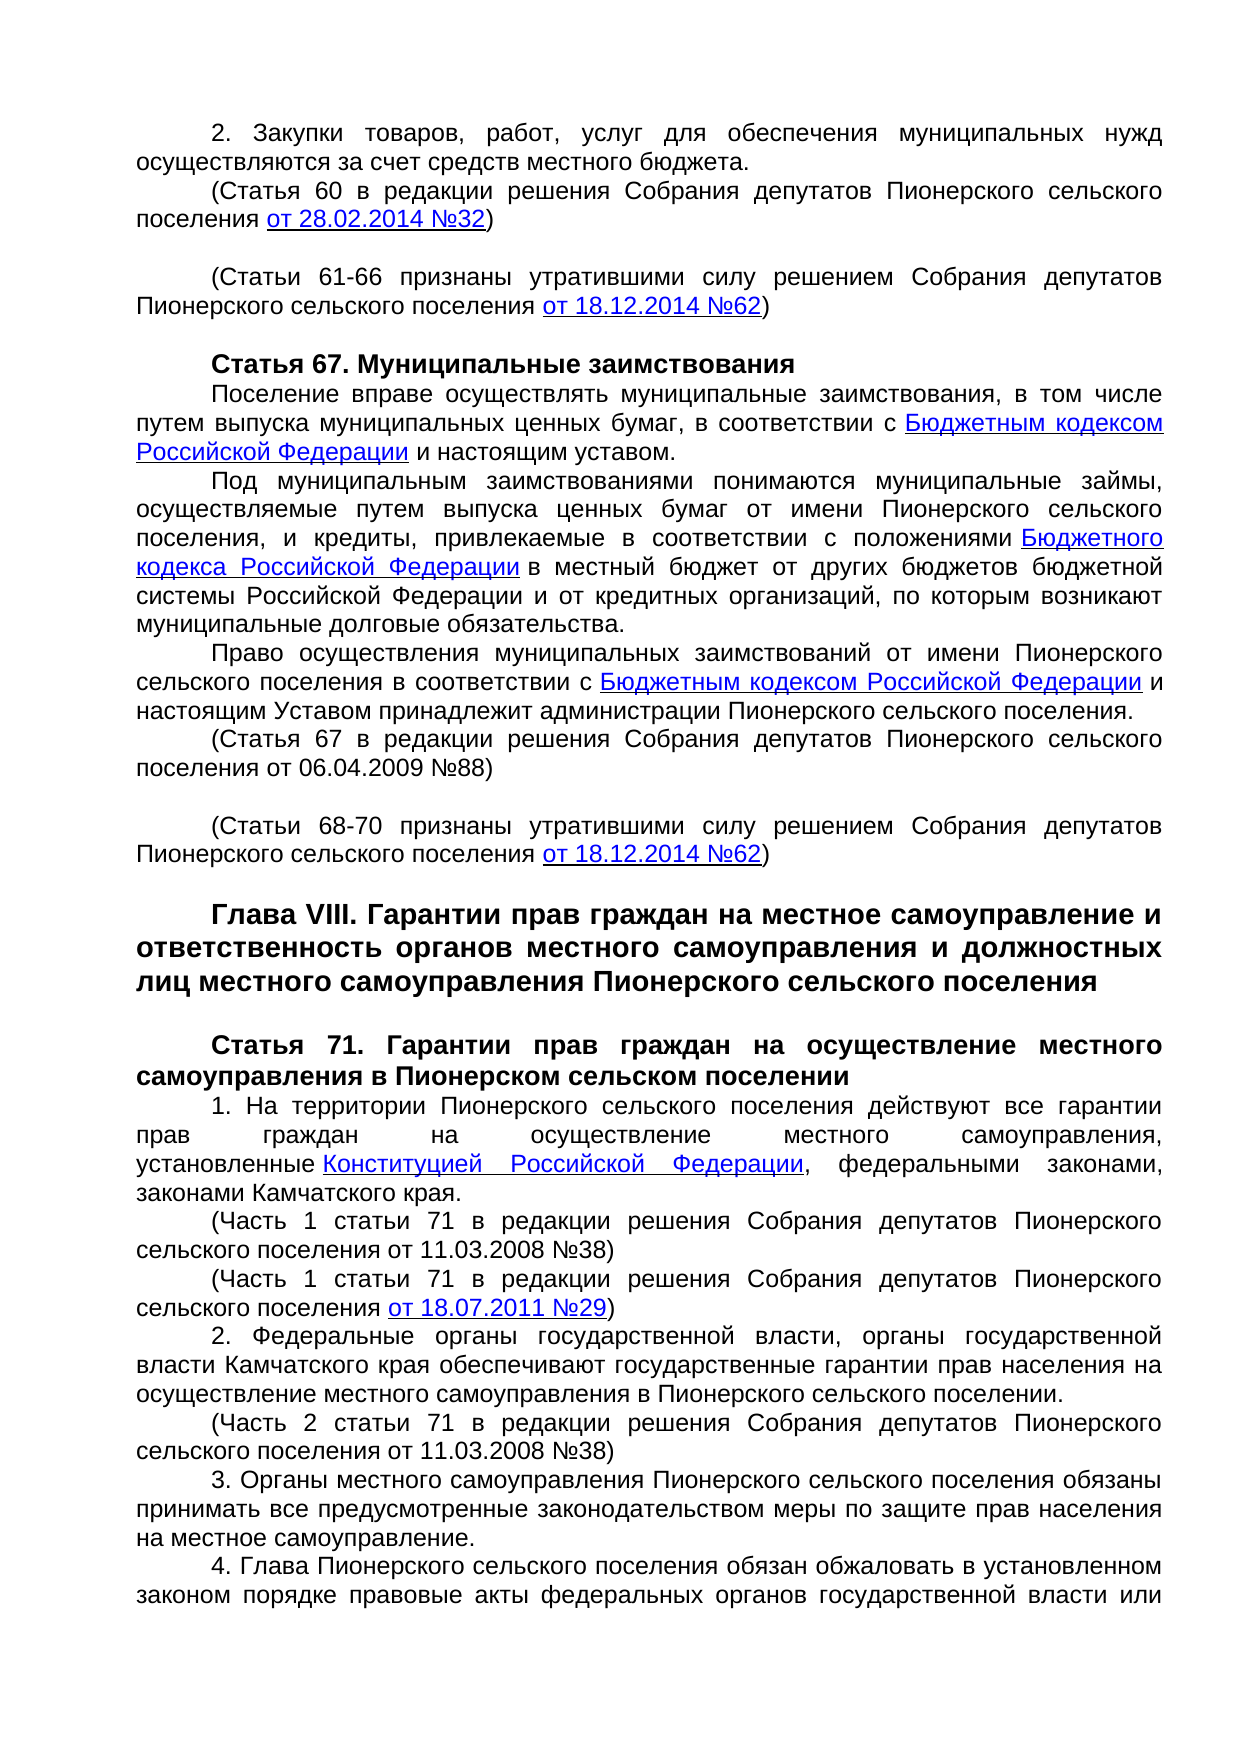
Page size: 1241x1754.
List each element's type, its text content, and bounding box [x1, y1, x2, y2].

text Глава VIII. Гарантии прав граждан на местное самоуправление и ответственность органов местного самоуправления и должностных лиц местного самоуправления Пионерского сельского поселения [136, 897, 1163, 997]
text (Статьи 68-70 признаны утратившими силу решением Собрания депутатов Пионерского сельского поселения от 18.12.2014 №62) [136, 811, 1163, 868]
text (Статьи 61-66 признаны утратившими силу решением Собрания депутатов Пионерского сельского поселения от 18.12.2014 №62) [136, 262, 1163, 319]
text 3. Органы местного самоуправления Пионерского сельского поселения обязаны принимать все предусмотренные законодательством меры по защите прав населения на местное самоуправление. [136, 1465, 1163, 1551]
text (Статья 67 в редакции решения Собрания депутатов Пионерского сельского поселения от 06.04.2009 №88) [136, 724, 1163, 782]
text 2. Закупки товаров, работ, услуг для обеспечения муниципальных нужд осуществляются за счет средств местного бюджета. [136, 118, 1163, 176]
text (Часть 1 статьи 71 в редакции решения Собрания депутатов Пионерского сельского поселения от 11.03.2008 №38) [136, 1206, 1163, 1264]
text 4. Глава Пионерского сельского поселения обязан обжаловать в установленном законом порядке правовые акты федеральных органов государственной власти или [136, 1551, 1163, 1609]
text (Часть 1 статьи 71 в редакции решения Собрания депутатов Пионерского сельского поселения от 18.07.2011 №29) [136, 1264, 1163, 1321]
text Поселение вправе осуществлять муниципальные заимствования, в том числе путем выпуска муниципальных ценных бумаг, в соответствии с Бюджетным кодексом Российской Федерации и настоящим уставом. [136, 379, 1163, 466]
text Под муниципальным заимствованиями понимаются муниципальные займы, осуществляемые путем выпуска ценных бумаг от имени Пионерского сельского поселения, и кредиты, привлекаемые в соответствии с положениями Бюджетного кодекса Российской Федерации в местный бюджет от других бюджетов бюджетной системы Российской Федерации и от кредитных организаций, по которым возникают муниципальные долговые обязательства. [136, 466, 1163, 638]
text Статья 67. Муниципальные заимствования [136, 348, 1163, 379]
text (Статья 60 в редакции решения Собрания депутатов Пионерского сельского поселения от 28.02.2014 №32) [136, 176, 1163, 233]
text Право осуществления муниципальных заимствований от имени Пионерского сельского поселения в соответствии с Бюджетным кодексом Российской Федерации и настоящим Уставом принадлежит администрации Пионерского сельского поселения. [136, 638, 1163, 724]
text 1. На территории Пионерского сельского поселения действуют все гарантии прав граждан на осуществление местного самоуправления, установленные Конституцией Российской Федерации, федеральными законами, законами Камчатского края. [136, 1091, 1163, 1206]
text Статья 71. Гарантии прав граждан на осуществление местного самоуправления в Пионерском сельском поселении [136, 1029, 1163, 1091]
text (Часть 2 статьи 71 в редакции решения Собрания депутатов Пионерского сельского поселения от 11.03.2008 №38) [136, 1407, 1163, 1465]
text 2. Федеральные органы государственной власти, органы государственной власти Камчатского края обеспечивают государственные гарантии прав населения на осуществление местного самоуправления в Пионерского сельского поселении. [136, 1321, 1163, 1407]
